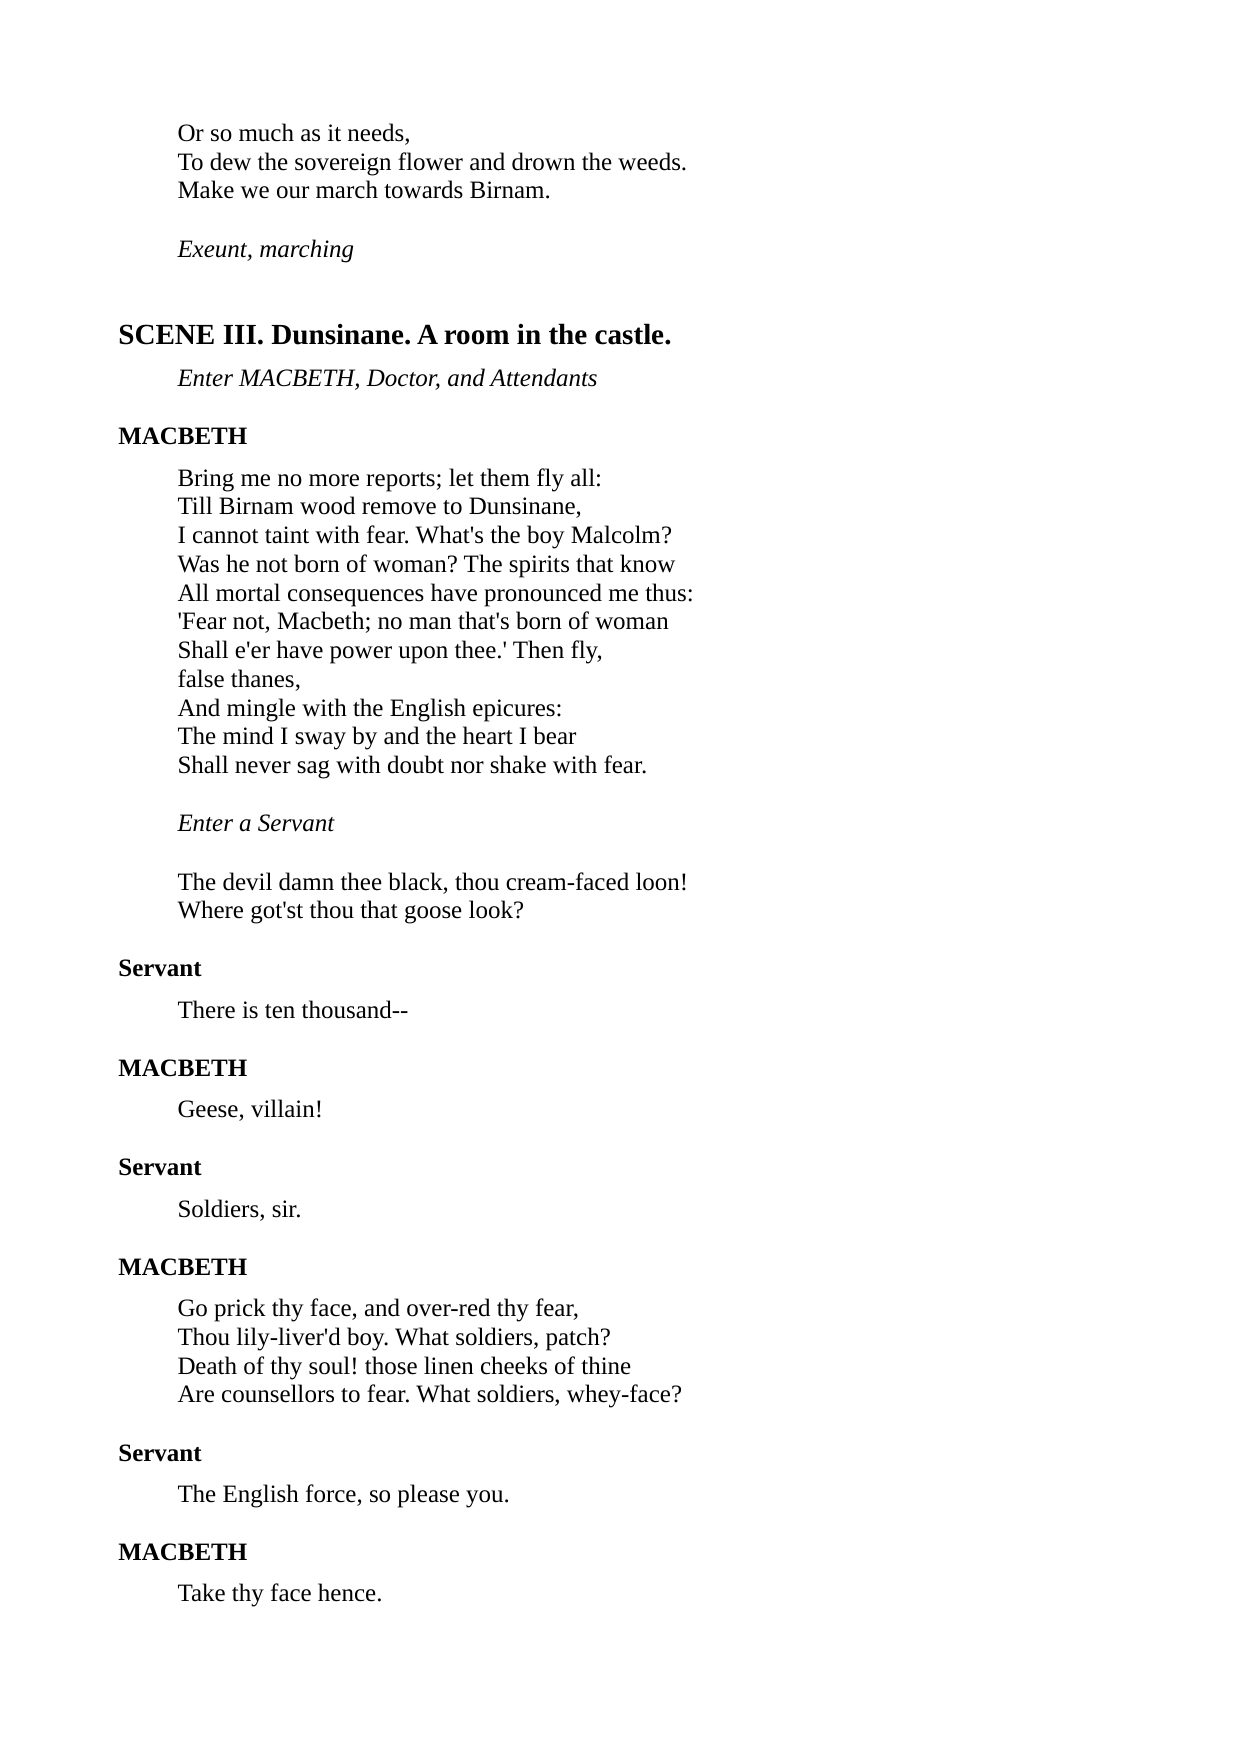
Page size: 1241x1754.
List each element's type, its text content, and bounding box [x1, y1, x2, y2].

text The English force, so please you. [177, 1479, 1063, 1508]
text MACBETH [118, 1252, 1122, 1281]
text Servant [118, 1152, 1122, 1181]
text MACBETH [118, 1053, 1122, 1082]
text The devil damn thee black, thou cream-faced loon! Where got'st thou that goose look? [177, 867, 1063, 924]
text Go prick thy face, and over-red thy fear, Thou lily-liver'd boy. What soldiers, patch? Death of thy soul! those linen cheeks of thine Are counsellors to fear. What soldiers, whey-face? [177, 1293, 1063, 1408]
subtitle SCENE III. Dunsinane. A room in the castle. [118, 317, 1122, 351]
text Bring me no more reports; let them fly all: Till Birnam wood remove to Dunsinane, I cannot taint with fear. What's the boy Malcolm? Was he not born of woman? The spirits that know All mortal consequences have pronounced me thus: 'Fear not, Macbeth; no man that's born of woman Shall e'er have power upon thee.' Then fly, false thanes, And mingle with the English epicures: The mind I sway by and the heart I bear Shall never sag with doubt nor shake with fear. [177, 463, 1063, 779]
text Take thy face hence. [177, 1578, 1063, 1607]
text Or so much as it needs, To dew the sovereign flower and drown the weeds. Make we our march towards Birnam. [177, 118, 1063, 204]
text Servant [118, 1438, 1122, 1466]
text Exeunt, marching [177, 234, 1063, 263]
text Servant [118, 953, 1122, 982]
text Enter a Servant [177, 808, 1063, 837]
text Geese, villain! [177, 1094, 1063, 1123]
text There is ten thousand-- [177, 995, 1063, 1023]
text MACBETH [118, 1537, 1122, 1566]
text MACBETH [118, 421, 1122, 450]
text Soldiers, sir. [177, 1194, 1063, 1222]
text Enter MACBETH, Doctor, and Attendants [177, 363, 1063, 392]
